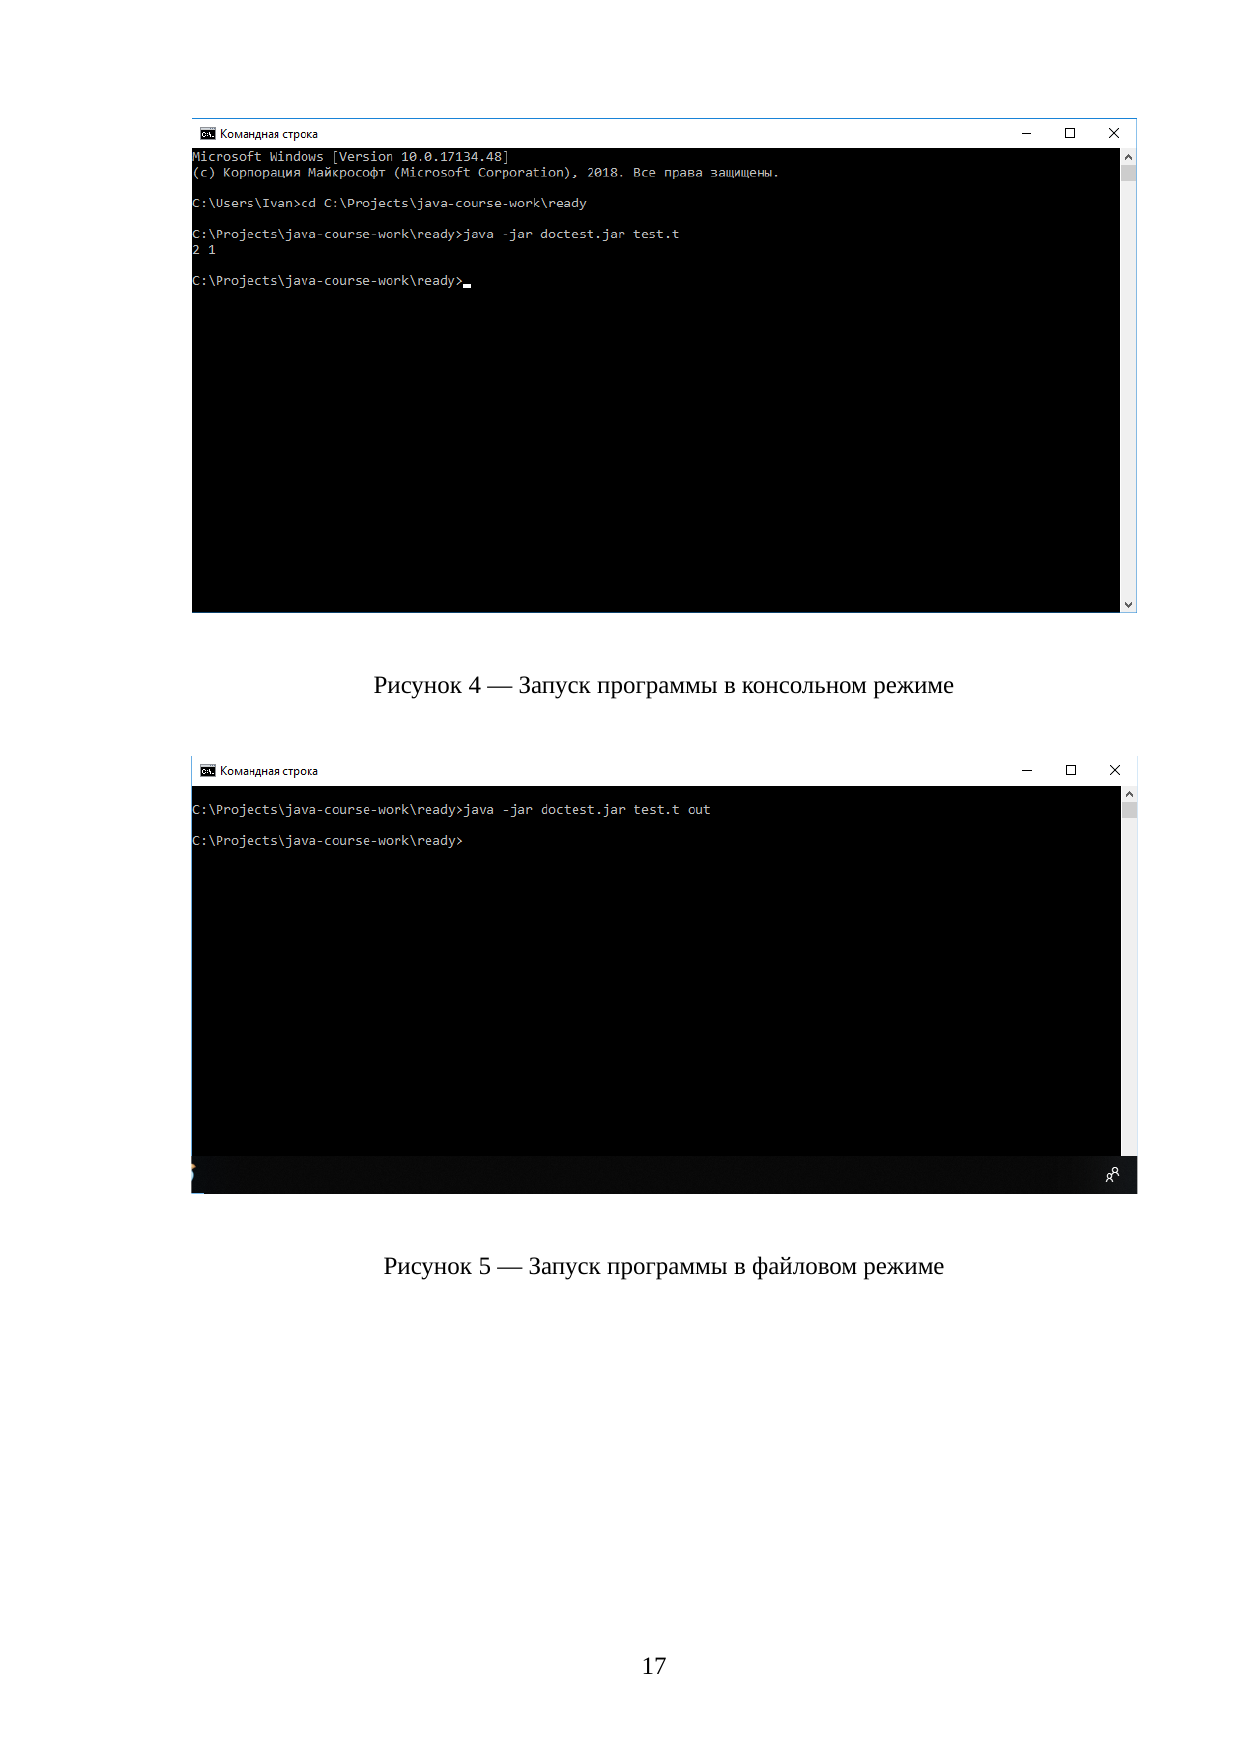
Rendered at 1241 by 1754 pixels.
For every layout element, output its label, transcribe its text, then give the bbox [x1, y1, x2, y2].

text Рисунок 5 — Запуск программы в файловом режиме [176, 1251, 1152, 1280]
picture [192, 118, 1137, 613]
text Рисунок 4 — Запуск программы в консольном режиме [176, 670, 1152, 698]
picture [191, 756, 1138, 1194]
